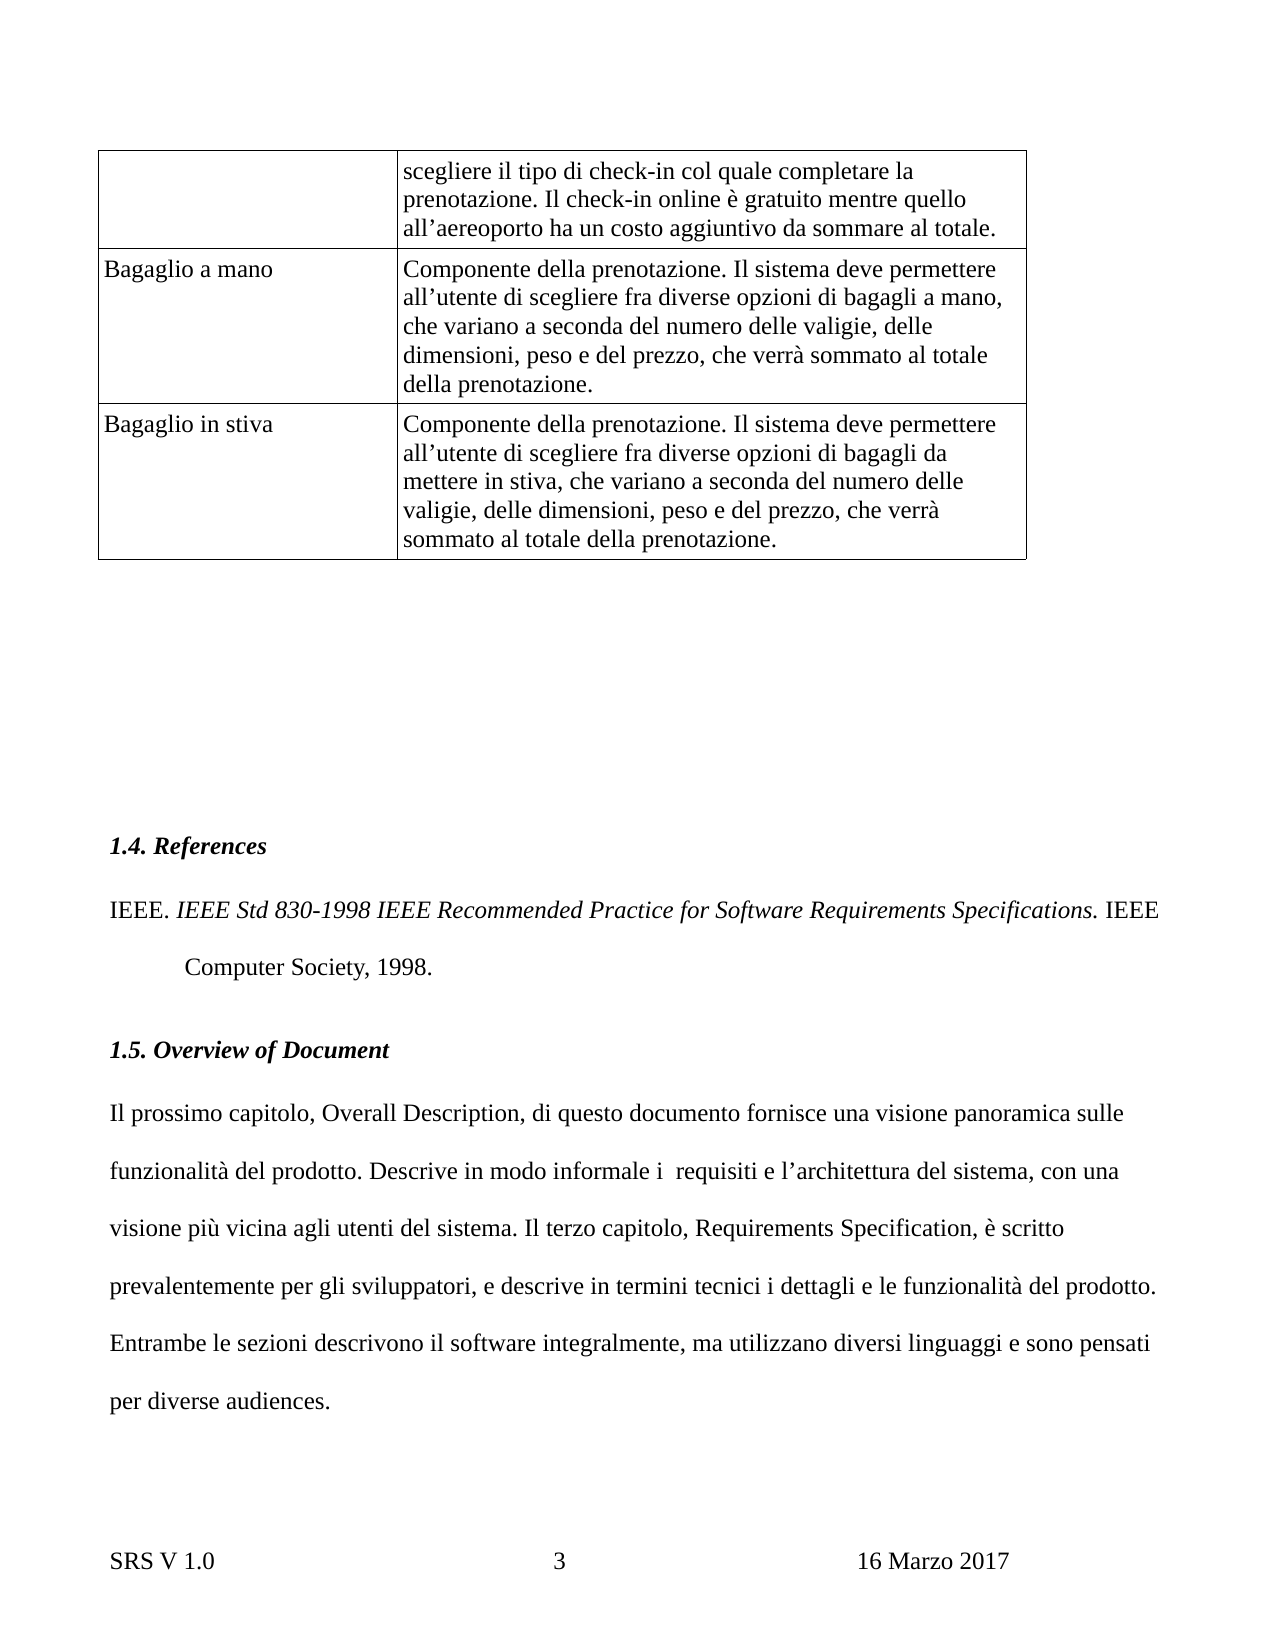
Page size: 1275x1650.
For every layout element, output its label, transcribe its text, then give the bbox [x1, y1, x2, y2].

table_cell [99, 151, 397, 248]
subtitle 1.4. References [109, 831, 1162, 860]
table_cell scegliere il tipo di check-in col quale completare la prenotazione. Il check-in online è gratuito mentre quello all’aereoporto ha un costo aggiuntivo da sommare al totale. [398, 151, 1026, 248]
text IEEE. IEEE Std 830-1998 IEEE Recommended Practice for Software Requirements Specifications. IEEE Computer Society, 1998. [109, 895, 1162, 981]
table_cell Bagaglio a mano [99, 249, 397, 403]
subtitle 1.5. Overview of Document [109, 1035, 1162, 1063]
table_cell Bagaglio in stiva [99, 404, 397, 558]
text Il prossimo capitolo, Overall Description, di questo documento fornisce una visione panoramica sulle funzionalità del prodotto. Descrive in modo informale i requisiti e l’architettura del sistema, con una visione più vicina agli utenti del sistema. Il terzo capitolo, Requirements Specification, è scritto prevalentemente per gli sviluppatori, e descrive in termini tecnici i dettagli e le funzionalità del prodotto. Entrambe le sezioni descrivono il software integralmente, ma utilizzano diversi linguaggi e sono pensati per diverse audiences. [109, 1098, 1162, 1415]
table_cell Componente della prenotazione. Il sistema deve permettere all’utente di scegliere fra diverse opzioni di bagagli a mano, che variano a seconda del numero delle valigie, delle dimensioni, peso e del prezzo, che verrà sommato al totale della prenotazione. [398, 249, 1026, 403]
table_cell Componente della prenotazione. Il sistema deve permettere all’utente di scegliere fra diverse opzioni di bagagli da mettere in stiva, che variano a seconda del numero delle valigie, delle dimensioni, peso e del prezzo, che verrà sommato al totale della prenotazione. [398, 404, 1026, 558]
